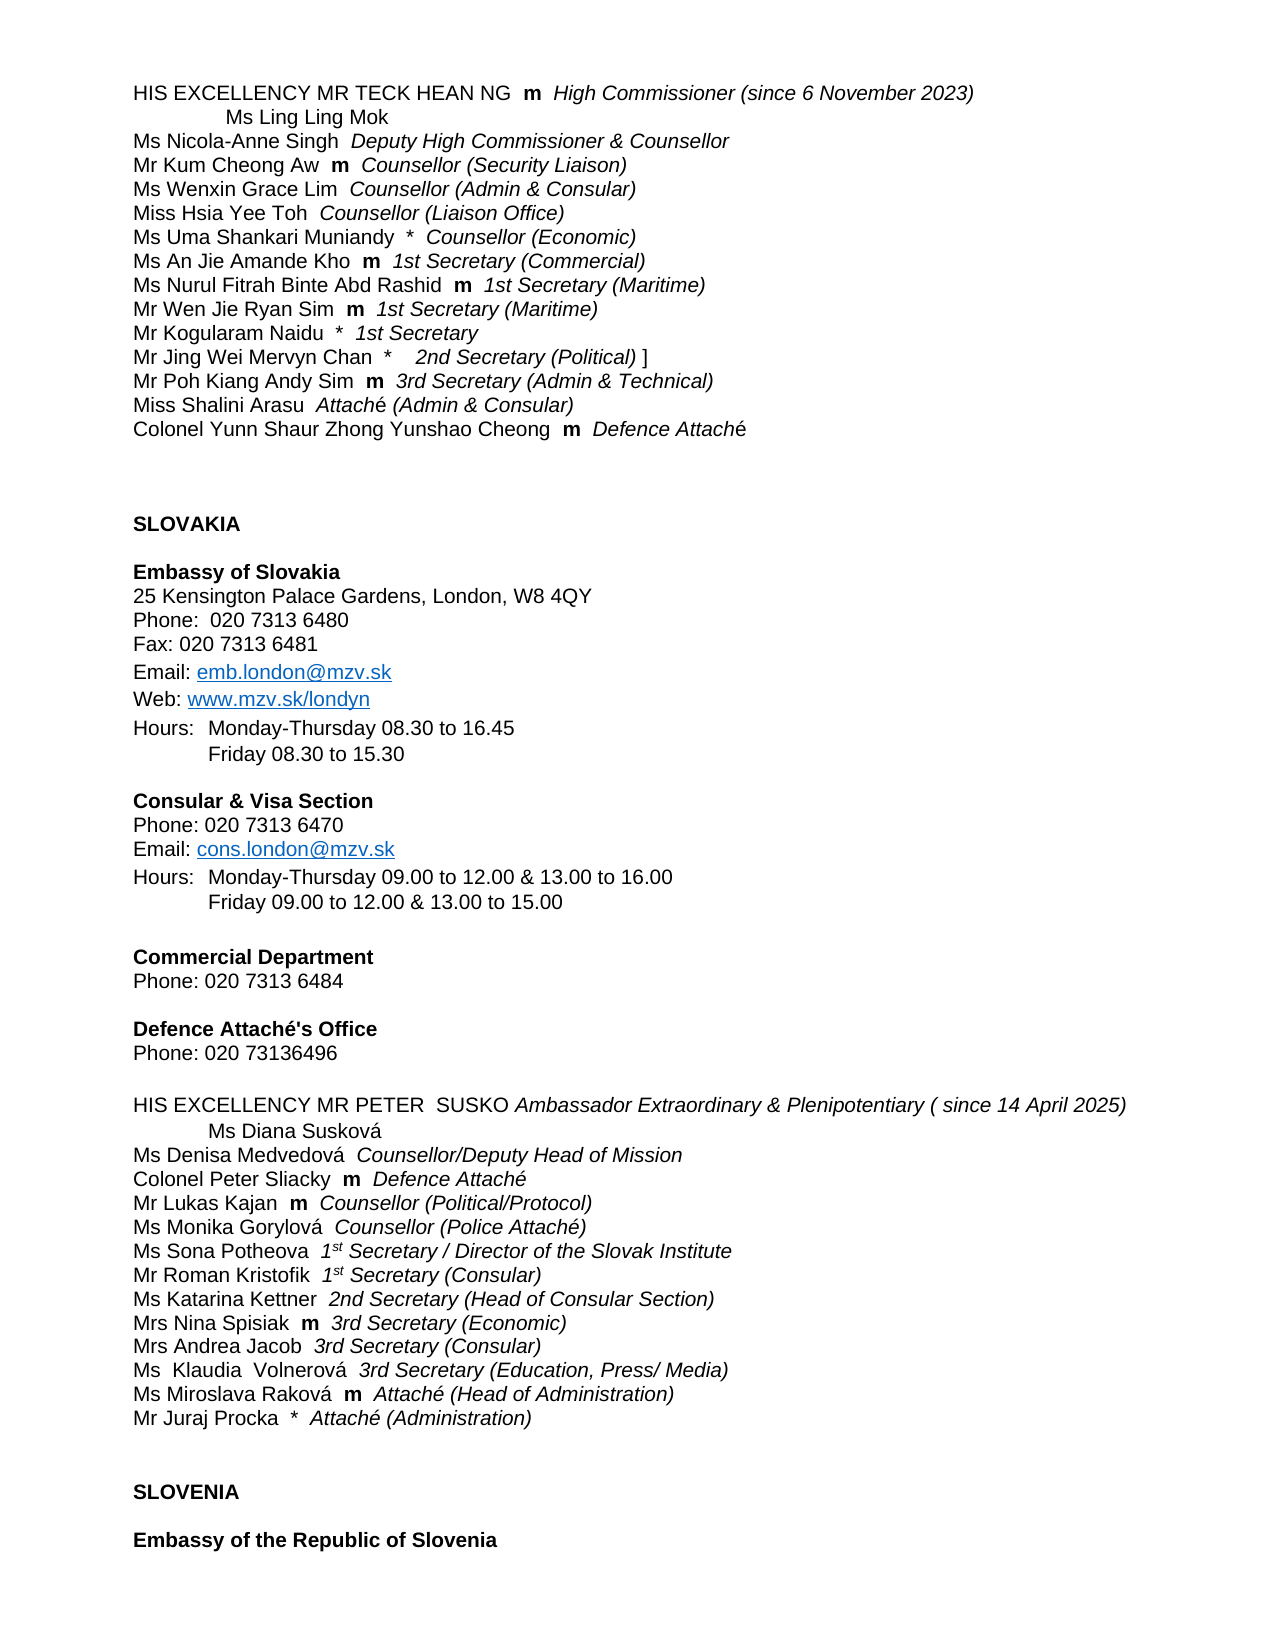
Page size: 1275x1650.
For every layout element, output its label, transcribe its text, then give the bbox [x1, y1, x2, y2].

text Ms Miroslava Raková m Attaché (Head of Administration) [133, 1382, 1181, 1406]
text HIS EXCELLENCY MR TECK HEAN NG m High Commissioner (since 6 November 2023) [133, 81, 1181, 105]
text Ms Sona Potheova 1st Secretary / Director of the Slovak Institute [133, 1238, 1181, 1262]
text Phone: 020 7313 6480 [133, 608, 1181, 632]
text Friday 09.00 to 12.00 & 13.00 to 15.00 [133, 890, 1181, 914]
text Ms Diana Susková [133, 1119, 1181, 1143]
text Embassy of the Republic of Slovenia [133, 1527, 1181, 1551]
text Commercial Department [133, 944, 1181, 968]
text Mr Wen Jie Ryan Sim m 1st Secretary (Maritime) [133, 297, 1181, 321]
text Ms Ling Ling Mok [133, 105, 1181, 129]
text Miss Hsia Yee Toh Counsellor (Liaison Office) [133, 201, 1181, 225]
text Embassy of Slovakia [133, 560, 1181, 584]
text SLOVAKIA [133, 512, 1181, 536]
text Mr Roman Kristofik 1st Secretary (Consular) [133, 1262, 1181, 1286]
text Defence Attaché's Office [133, 1016, 1181, 1040]
text Miss Shalini Arasu Attaché (Admin & Consular) [133, 392, 1181, 416]
text Colonel Peter Sliacky m Defence Attaché [133, 1167, 1181, 1191]
text Email: cons.london@mzv.sk [133, 837, 1181, 861]
text Fax: 020 7313 6481 [133, 632, 1181, 656]
text Ms Denisa Medvedová Counsellor/Deputy Head of Mission [133, 1143, 1181, 1167]
text Web: www.mzv.sk/londyn [133, 687, 1181, 711]
text Ms Nurul Fitrah Binte Abd Rashid m 1st Secretary (Maritime) [133, 273, 1181, 297]
text Ms Katarina Kettner 2nd Secretary (Head of Consular Section) [133, 1286, 1181, 1310]
text Phone: 020 73136496 [133, 1040, 1181, 1064]
text Mr Kogularam Naidu * 1st Secretary [133, 321, 1181, 344]
text Mr Kum Cheong Aw m Counsellor (Security Liaison) [133, 153, 1181, 177]
text Consular & Visa Section [133, 789, 1181, 813]
text Mr Poh Kiang Andy Sim m 3rd Secretary (Admin & Technical) [133, 368, 1181, 392]
text SLOVENIA [133, 1479, 1181, 1503]
text Colonel Yunn Shaur Zhong Yunshao Cheong m Defence Attaché [133, 416, 1181, 440]
text Ms Nicola-Anne Singh Deputy High Commissioner & Counsellor [133, 129, 1181, 153]
text Mrs Nina Spisiak m 3rd Secretary (Economic) [133, 1310, 1181, 1334]
text Ms An Jie Amande Kho m 1st Secretary (Commercial) [133, 249, 1181, 273]
text Phone: 020 7313 6484 [133, 968, 1181, 992]
text Email: emb.london@mzv.sk [133, 659, 1181, 683]
text Phone: 020 7313 6470 [133, 813, 1181, 837]
text Ms Wenxin Grace Lim Counsellor (Admin & Consular) [133, 177, 1181, 201]
text Mr Jing Wei Mervyn Chan * 2nd Secretary (Political) ] [133, 344, 1181, 368]
text Ms Uma Shankari Muniandy * Counsellor (Economic) [133, 225, 1181, 249]
text Friday 08.30 to 15.30 [133, 741, 1181, 765]
text Ms Klaudia Volnerová 3rd Secretary (Education, Press/ Media) [133, 1358, 1181, 1382]
text Mrs Andrea Jacob 3rd Secretary (Consular) [133, 1334, 1181, 1358]
text Hours: Monday-Thursday 09.00 to 12.00 & 13.00 to 16.00 [133, 861, 1181, 890]
text Mr Lukas Kajan m Counsellor (Political/Protocol) [133, 1191, 1181, 1214]
text Hours: Monday-Thursday 08.30 to 16.45 [133, 711, 1181, 741]
text Ms Monika Gorylová Counsellor (Police Attaché) [133, 1214, 1181, 1238]
text HIS EXCELLENCY MR PETER SUSKO Ambassador Extraordinary & Plenipotentiary ( since 14 April 2025) [133, 1088, 1181, 1119]
text Mr Juraj Procka * Attaché (Administration) [133, 1406, 1181, 1430]
text 25 Kensington Palace Gardens, London, W8 4QY [133, 584, 1181, 608]
